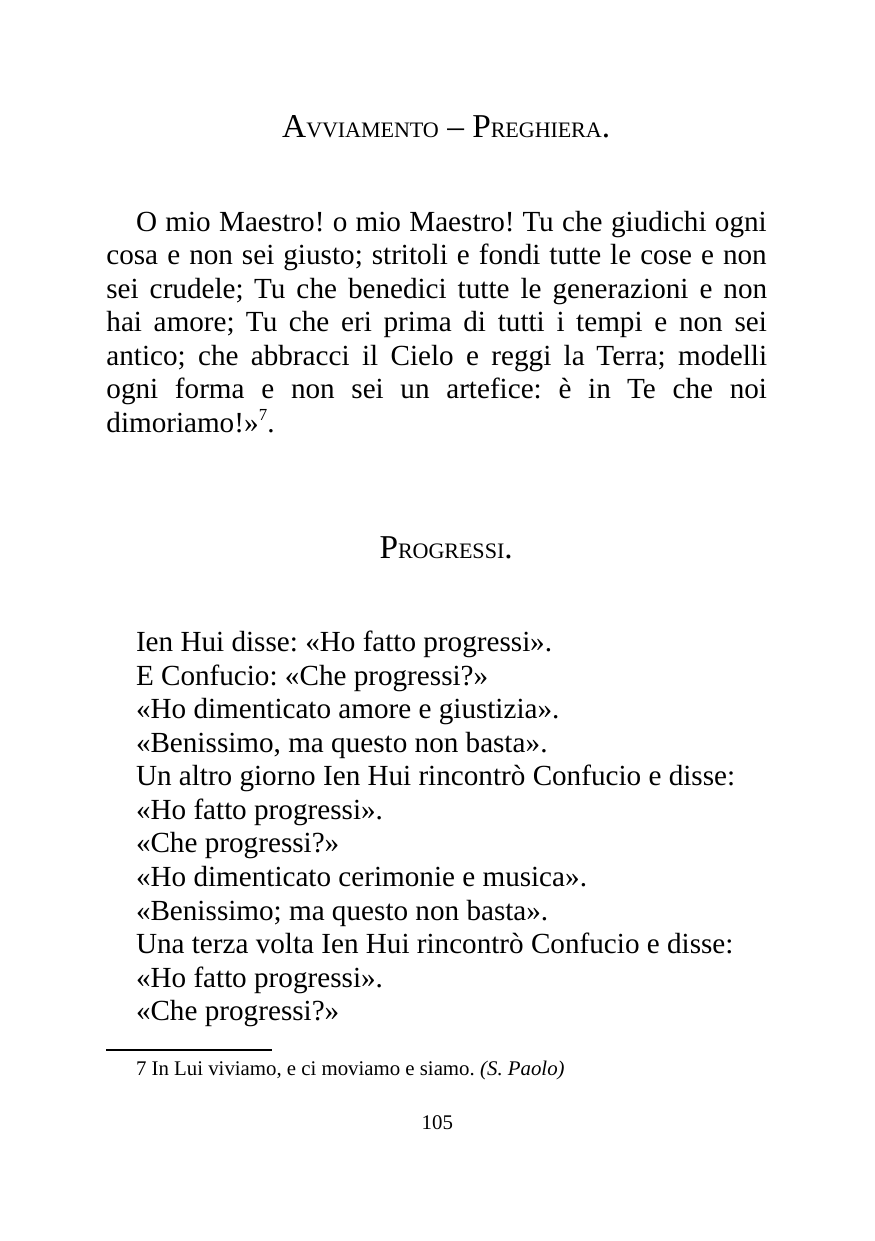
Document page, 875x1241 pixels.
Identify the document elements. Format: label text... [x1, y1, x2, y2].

subtitle Progressi. [124, 527, 768, 565]
text In Lui viviamo, e ci moviamo e siamo. (S. Paolo) [106, 1056, 768, 1080]
subtitle Avviamento – Preghiera. [124, 106, 768, 144]
text «Che progressi?» [106, 826, 768, 859]
text «Ho fatto progressi». [106, 792, 768, 826]
text E Confucio: «Che progressi?» [106, 658, 768, 691]
text Una terza volta Ien Hui rincontrò Confucio e disse: [106, 926, 768, 960]
text «Benissimo, ma questo non basta». [106, 725, 768, 758]
text «Ho fatto progressi». [106, 960, 768, 993]
text «Ho dimenticato cerimonie e musica». [106, 859, 768, 893]
text «Che progressi?» [106, 993, 768, 1027]
text «Ho dimenticato amore e giustizia». [106, 691, 768, 725]
text Un altro giorno Ien Hui rincontrò Confucio e disse: [106, 758, 768, 792]
text Ien Hui disse: «Ho fatto progressi». [106, 624, 768, 658]
text «Benissimo; ma questo non basta». [106, 893, 768, 926]
text O mio Maestro! o mio Maestro! Tu che giudichi ogni cosa e non sei giusto; stritoli e fondi tutte le cose e non sei crudele; Tu che benedici tutte le generazioni e non hai amore; Tu che eri prima di tutti i tempi e non sei antico; che abbracci il Cielo e reggi la Terra; modelli ogni forma e non sei un artefice: è in Te che noi dimoriamo!». [106, 204, 768, 438]
